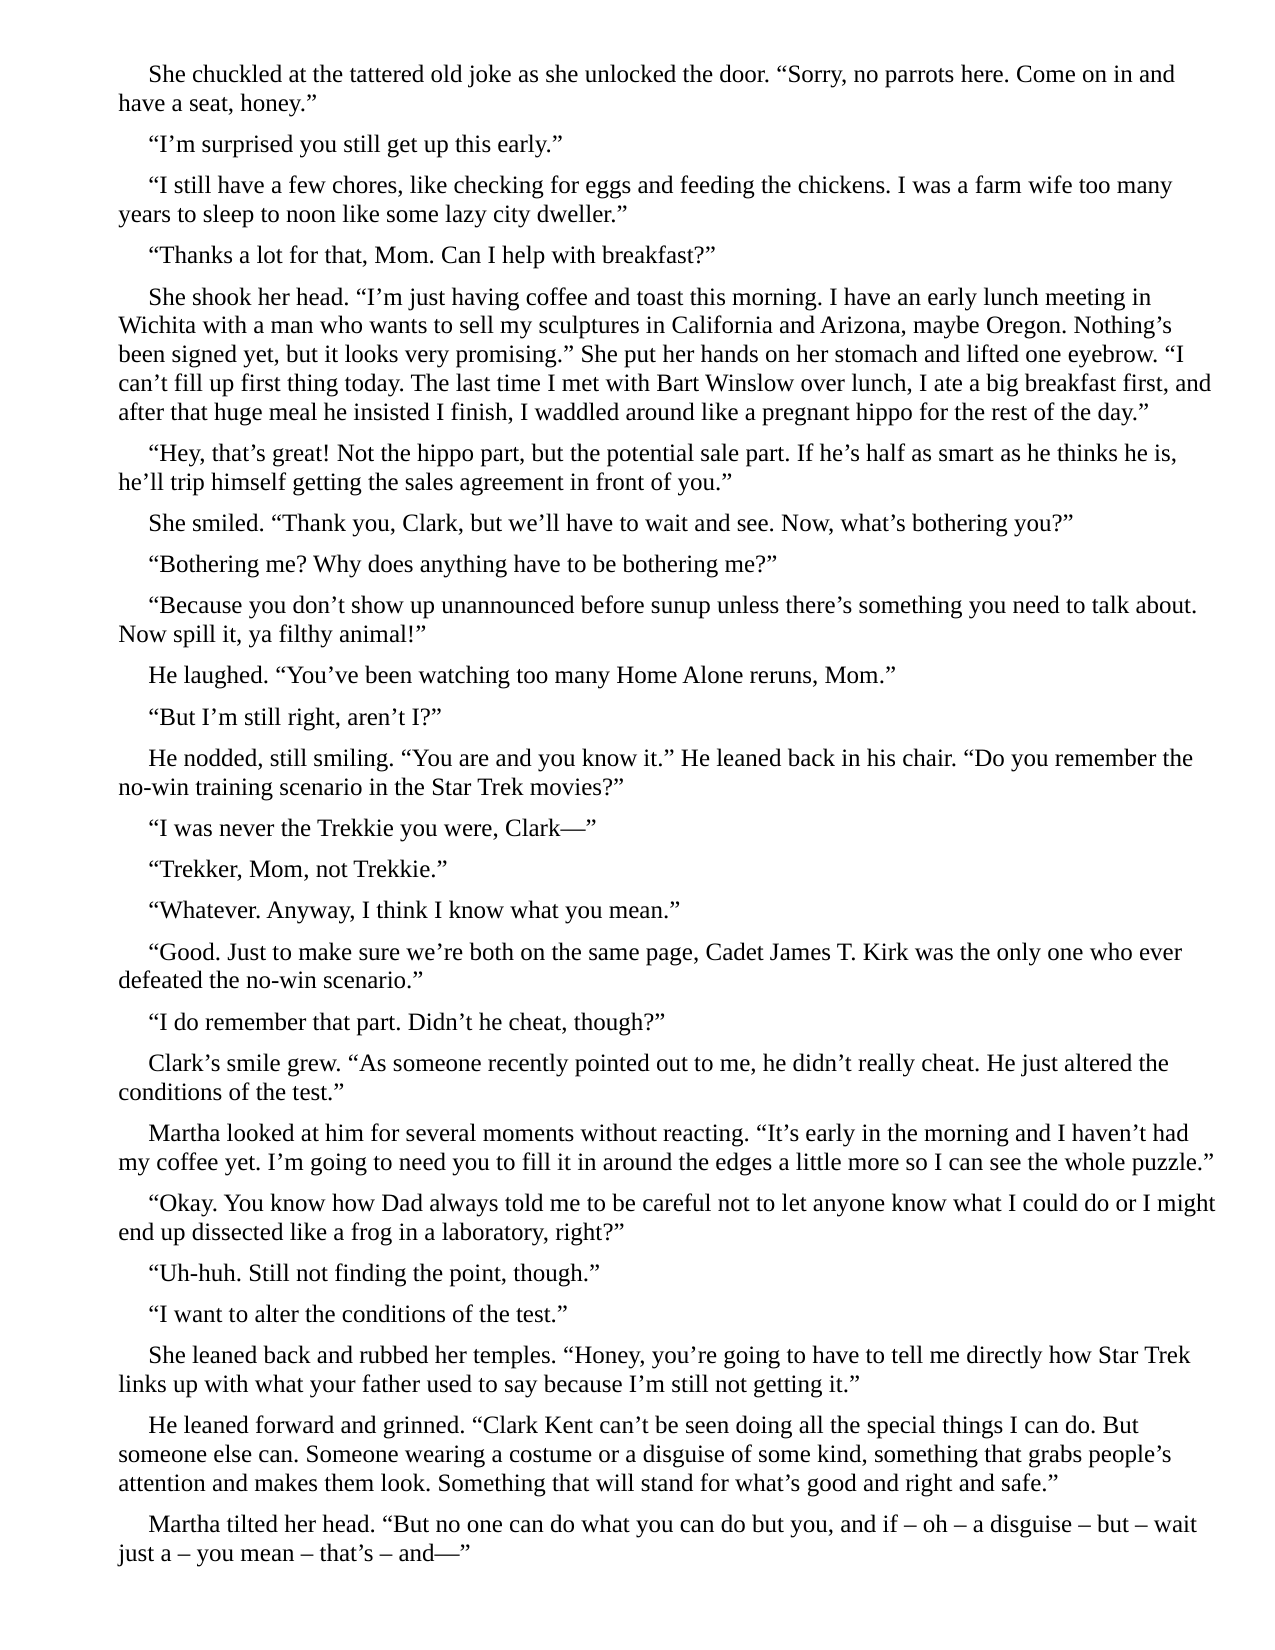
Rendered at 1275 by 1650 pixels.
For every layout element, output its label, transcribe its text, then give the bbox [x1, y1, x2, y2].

text He leaned forward and grinned. “Clark Kent can’t be seen doing all the special things I can do. But someone else can. Someone wearing a costume or a disguise of some kind, something that grabs people’s attention and makes them look. Something that will stand for what’s good and right and safe.” [118, 1410, 1216, 1497]
text “Bothering me? Why does anything have to be bothering me?” [118, 549, 1216, 578]
text “Good. Just to make sure we’re both on the same page, Cadet James T. Kirk was the only one who ever defeated the no-win scenario.” [118, 937, 1216, 994]
text “Hey, that’s great! Not the hippo part, but the potential sale part. If he’s half as smart as he thinks he is, he’ll trip himself getting the sales agreement in front of you.” [118, 438, 1216, 495]
text She smiled. “Thank you, Clark, but we’ll have to wait and see. Now, what’s bothering you?” [118, 508, 1216, 537]
text She shook her head. “I’m just having coffee and toast this morning. I have an early lunch meeting in Wichita with a man who wants to sell my sculptures in California and Arizona, maybe Oregon. Nothing’s been signed yet, but it looks very promising.” She put her hands on her stomach and lifted one eyebrow. “I can’t fill up first thing today. The last time I met with Bart Winslow over lunch, I ate a big breakfast first, and after that huge meal he insisted I finish, I waddled around like a pregnant hippo for the rest of the day.” [118, 282, 1216, 425]
text “I’m surprised you still get up this early.” [118, 129, 1216, 158]
text He laughed. “You’ve been watching too many Home Alone reruns, Mom.” [118, 660, 1216, 689]
text “But I’m still right, aren’t I?” [118, 702, 1216, 730]
text He nodded, still smiling. “You are and you know it.” He leaned back in his chair. “Do you remember the no-win training scenario in the Star Trek movies?” [118, 743, 1216, 800]
text “I still have a few chores, like checking for eggs and feeding the chickens. I was a farm wife too many years to sleep to noon like some lazy city dweller.” [118, 170, 1216, 228]
text She leaned back and rubbed her temples. “Honey, you’re going to have to tell me directly how Star Trek links up with what your father used to say because I’m still not getting it.” [118, 1340, 1216, 1398]
text “Trekker, Mom, not Trekkie.” [118, 854, 1216, 883]
text “Uh-huh. Still not finding the point, though.” [118, 1258, 1216, 1287]
text “I want to alter the conditions of the test.” [118, 1299, 1216, 1328]
text “I do remember that part. Didn’t he cheat, though?” [118, 1007, 1216, 1035]
text “Because you don’t show up unannounced before sunup unless there’s something you need to talk about. Now spill it, ya filthy animal!” [118, 590, 1216, 648]
text Martha tilted her head. “But no one can do what you can do but you, and if – oh – a disguise – but – wait just a – you mean – that’s – and—” [118, 1509, 1216, 1567]
text “Okay. You know how Dad always told me to be careful not to let anyone know what I could do or I might end up dissected like a frog in a laboratory, right?” [118, 1188, 1216, 1245]
text Clark’s smile grew. “As someone recently pointed out to me, he didn’t really cheat. He just altered the conditions of the test.” [118, 1048, 1216, 1105]
text Martha looked at him for several moments without reacting. “It’s early in the morning and I haven’t had my coffee yet. I’m going to need you to fill it in around the edges a little more so I can see the whole puzzle.” [118, 1118, 1216, 1175]
text “Whatever. Anyway, I think I know what you mean.” [118, 895, 1216, 924]
text She chuckled at the tattered old joke as she unlocked the door. “Sorry, no parrots here. Come on in and have a seat, honey.” [118, 59, 1216, 117]
text “I was never the Trekkie you were, Clark—” [118, 813, 1216, 842]
text “Thanks a lot for that, Mom. Can I help with breakfast?” [118, 240, 1216, 269]
